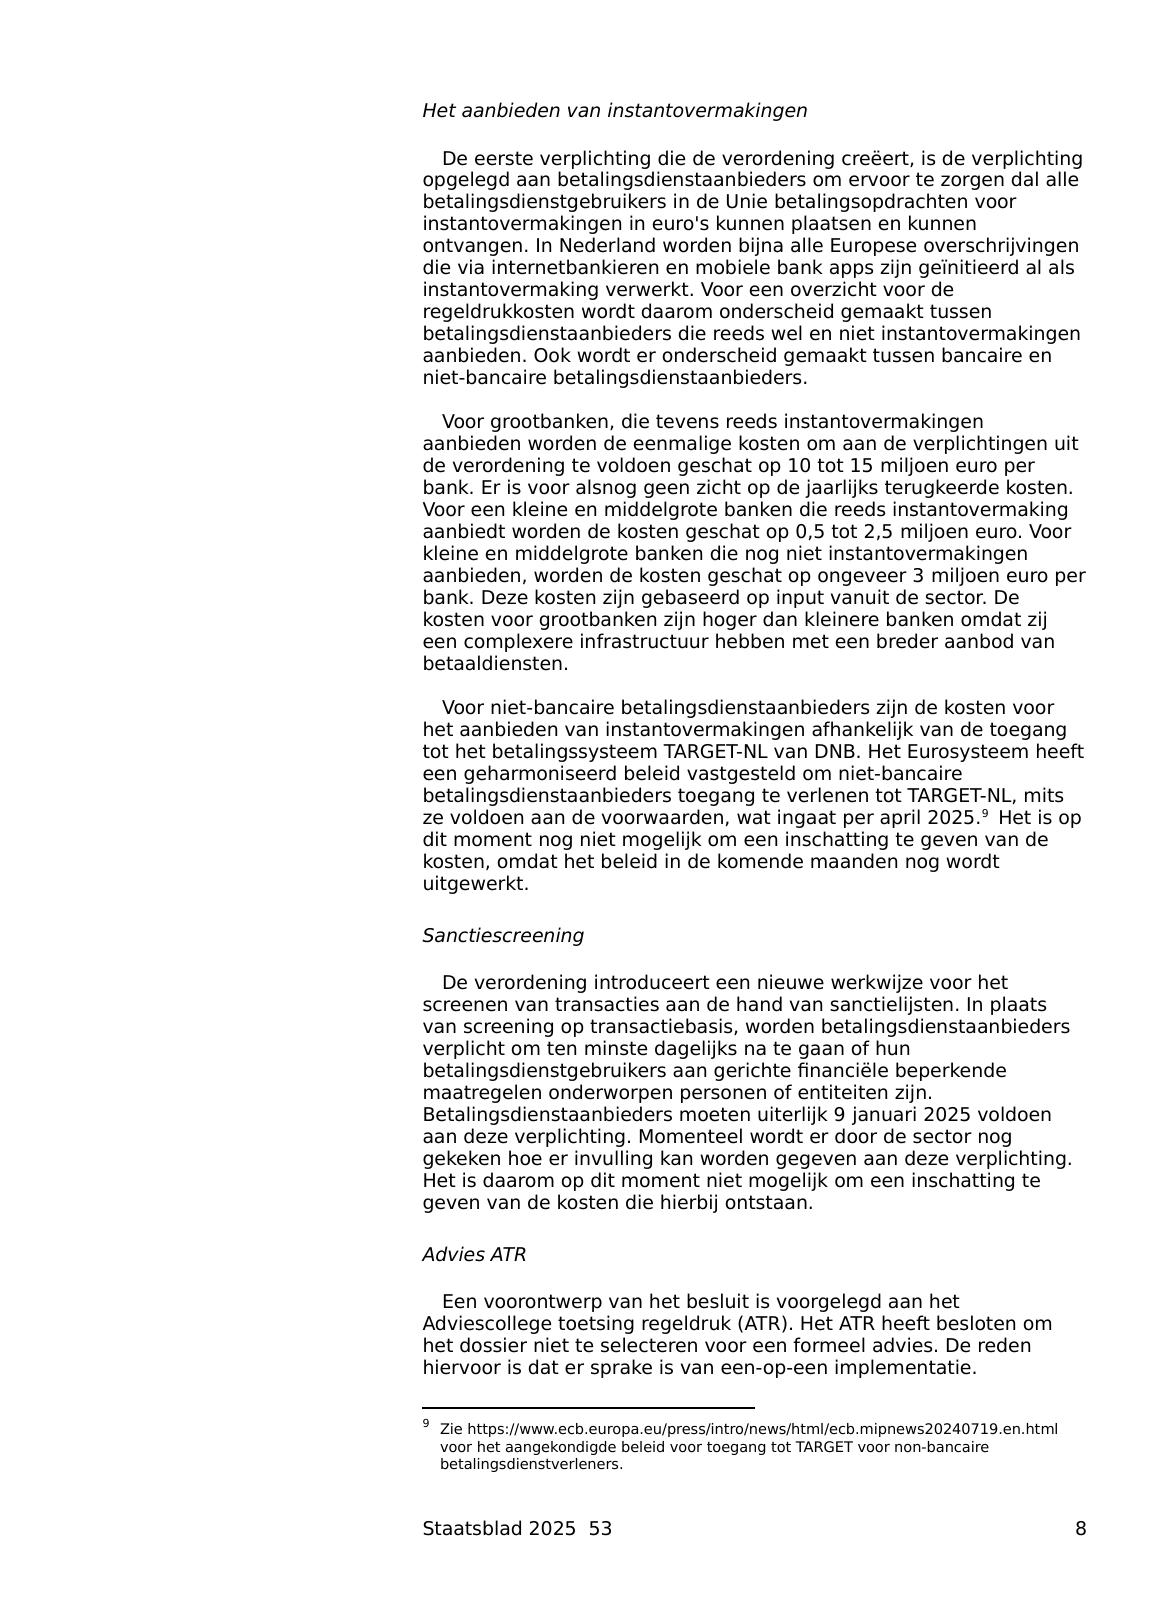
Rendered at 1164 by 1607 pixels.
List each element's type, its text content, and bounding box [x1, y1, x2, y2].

text De verordening introduceert een nieuwe werkwijze voor het screenen van transacties aan de hand van sanctielijsten. In plaats van screening op transactiebasis, worden betalingsdienstaanbieders verplicht om ten minste dagelijks na te gaan of hun betalingsdienstgebruikers aan gerichte financiële beperkende maatregelen onderworpen personen of entiteiten zijn. Betalingsdienstaanbieders moeten uiterlijk 9 januari 2025 voldoen aan deze verplichting. Momenteel wordt er door de sector nog gekeken hoe er invulling kan worden gegeven aan deze verplichting. Het is daarom op dit moment niet mogelijk om een inschatting te geven van de kosten die hierbij ontstaan. [422, 972, 1087, 1214]
subtitle Sanctiescreening [422, 925, 1087, 947]
text Voor niet-bancaire betalingsdienstaanbieders zijn de kosten voor het aanbieden van instantovermakingen afhankelijk van de toegang tot het betalingssysteem TARGET-NL van DNB. Het Eurosysteem heeft een geharmoniseerd beleid vastgesteld om niet-bancaire betalingsdienstaanbieders toegang te verlenen tot TARGET-NL, mits ze voldoen aan de voorwaarden, wat ingaat per april 2025. Het is op dit moment nog niet mogelijk om een inschatting te geven van de kosten, omdat het beleid in de komende maanden nog wordt uitgewerkt. [422, 697, 1087, 895]
text Een voorontwerp van het besluit is voorgelegd aan het Adviescollege toetsing regeldruk (ATR). Het ATR heeft besloten om het dossier niet te selecteren voor een formeel advies. De reden hiervoor is dat er sprake is van een-op-een implementatie. [422, 1291, 1087, 1379]
subtitle Het aanbieden van instantovermakingen [422, 100, 1087, 122]
text Zie https://www.ecb.europa.eu/press/intro/news/html/ecb.mipnews20240719.en.html voor het aangekondigde beleid voor toegang tot TARGET voor non-bancaire betalingsdienstverleners. [422, 1417, 1087, 1473]
subtitle Advies ATR [422, 1244, 1087, 1266]
text Voor grootbanken, die tevens reeds instantovermakingen aanbieden worden de eenmalige kosten om aan de verplichtingen uit de verordening te voldoen geschat op 10 tot 15 miljoen euro per bank. Er is voor alsnog geen zicht op de jaarlijks terugkeerde kosten. Voor een kleine en middelgrote banken die reeds instantovermaking aanbiedt worden de kosten geschat op 0,5 tot 2,5 miljoen euro. Voor kleine en middelgrote banken die nog niet instantovermakingen aanbieden, worden de kosten geschat op ongeveer 3 miljoen euro per bank. Deze kosten zijn gebaseerd op input vanuit de sector. De kosten voor grootbanken zijn hoger dan kleinere banken omdat zij een complexere infrastructuur hebben met een breder aanbod van betaaldiensten. [422, 411, 1087, 675]
text De eerste verplichting die de verordening creëert, is de verplichting opgelegd aan betalingsdienstaanbieders om ervoor te zorgen dal alle betalingsdienstgebruikers in de Unie betalingsopdrachten voor instantovermakingen in euro's kunnen plaatsen en kunnen ontvangen. In Nederland worden bijna alle Europese overschrijvingen die via internetbankieren en mobiele bank apps zijn geïnitieerd al als instantovermaking verwerkt. Voor een overzicht voor de regeldrukkosten wordt daarom onderscheid gemaakt tussen betalingsdienstaanbieders die reeds wel en niet instantovermakingen aanbieden. Ook wordt er onderscheid gemaakt tussen bancaire en niet-bancaire betalingsdienstaanbieders. [422, 147, 1087, 389]
